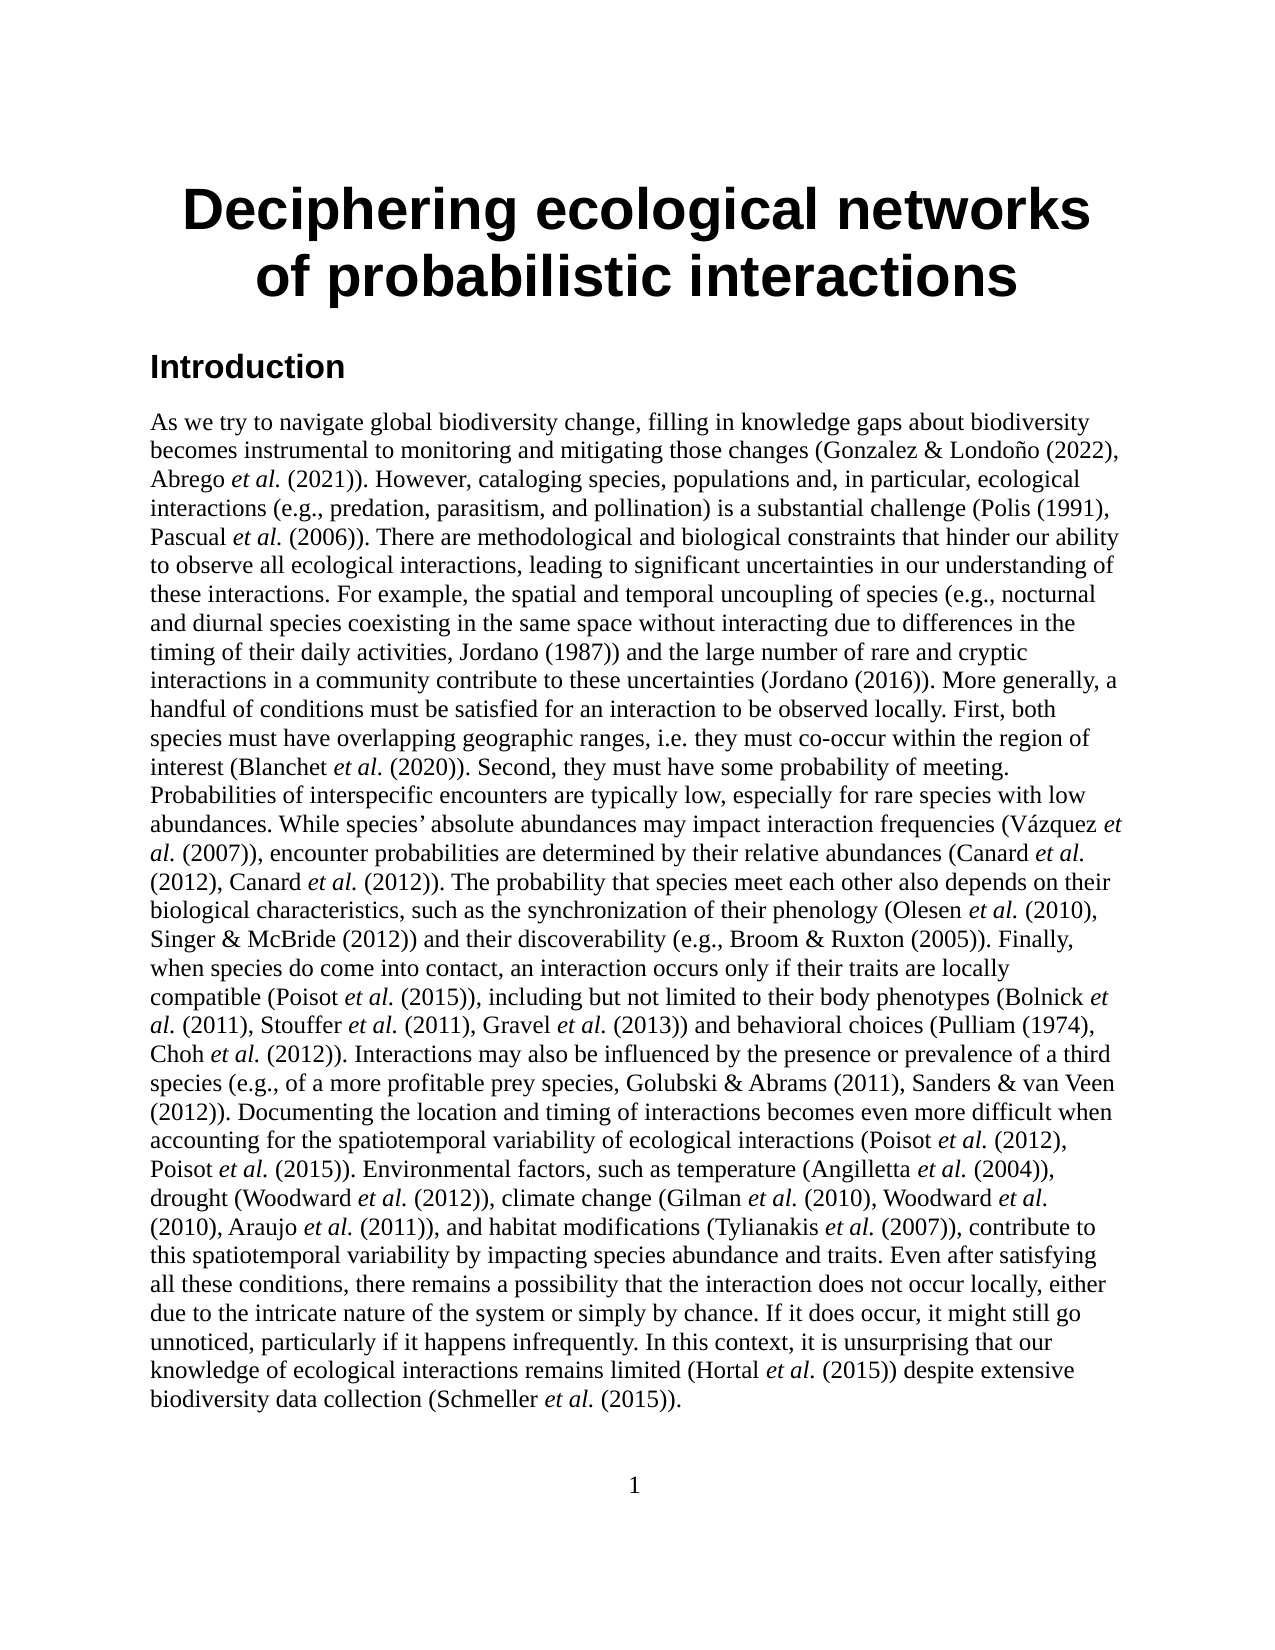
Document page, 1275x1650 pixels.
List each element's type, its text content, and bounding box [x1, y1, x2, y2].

text As we try to navigate global biodiversity change, filling in knowledge gaps about biodiversity becomes instrumental to monitoring and mitigating those changes (Gonzalez & Londoño (2022), Abrego et al. (2021)). However, cataloging species, populations and, in particular, ecological interactions (e.g., predation, parasitism, and pollination) is a substantial challenge (Polis (1991), Pascual et al. (2006)). There are methodological and biological constraints that hinder our ability to observe all ecological interactions, leading to significant uncertainties in our understanding of these interactions. For example, the spatial and temporal uncoupling of species (e.g., nocturnal and diurnal species coexisting in the same space without interacting due to differences in the timing of their daily activities, Jordano (1987)) and the large number of rare and cryptic interactions in a community contribute to these uncertainties (Jordano (2016)). More generally, a handful of conditions must be satisfied for an interaction to be observed locally. First, both species must have overlapping geographic ranges, i.e. they must co-occur within the region of interest (Blanchet et al. (2020)). Second, they must have some probability of meeting. Probabilities of interspecific encounters are typically low, especially for rare species with low abundances. While species’ absolute abundances may impact interaction frequencies (Vázquez et al. (2007)), encounter probabilities are determined by their relative abundances (Canard et al. (2012), Canard et al. (2012)). The probability that species meet each other also depends on their biological characteristics, such as the synchronization of their phenology (Olesen et al. (2010), Singer & McBride (2012)) and their discoverability (e.g., Broom & Ruxton (2005)). Finally, when species do come into contact, an interaction occurs only if their traits are locally compatible (Poisot et al. (2015)), including but not limited to their body phenotypes (Bolnick et al. (2011), Stouffer et al. (2011), Gravel et al. (2013)) and behavioral choices (Pulliam (1974), Choh et al. (2012)). Interactions may also be influenced by the presence or prevalence of a third species (e.g., of a more profitable prey species, Golubski & Abrams (2011), Sanders & van Veen (2012)). Documenting the location and timing of interactions becomes even more difficult when accounting for the spatiotemporal variability of ecological interactions (Poisot et al. (2012), Poisot et al. (2015)). Environmental factors, such as temperature (Angilletta et al. (2004)), drought (Woodward et al. (2012)), climate change (Gilman et al. (2010), Woodward et al. (2010), Araujo et al. (2011)), and habitat modifications (Tylianakis et al. (2007)), contribute to this spatiotemporal variability by impacting species abundance and traits. Even after satisfying all these conditions, there remains a possibility that the interaction does not occur locally, either due to the intricate nature of the system or simply by chance. If it does occur, it might still go unnoticed, particularly if it happens infrequently. In this context, it is unsurprising that our knowledge of ecological interactions remains limited (Hortal et al. (2015)) despite extensive biodiversity data collection (Schmeller et al. (2015)). [150, 407, 1125, 1413]
title Deciphering ecological networks of probabilistic interactions [150, 175, 1125, 309]
subtitle Introduction [150, 347, 1125, 385]
